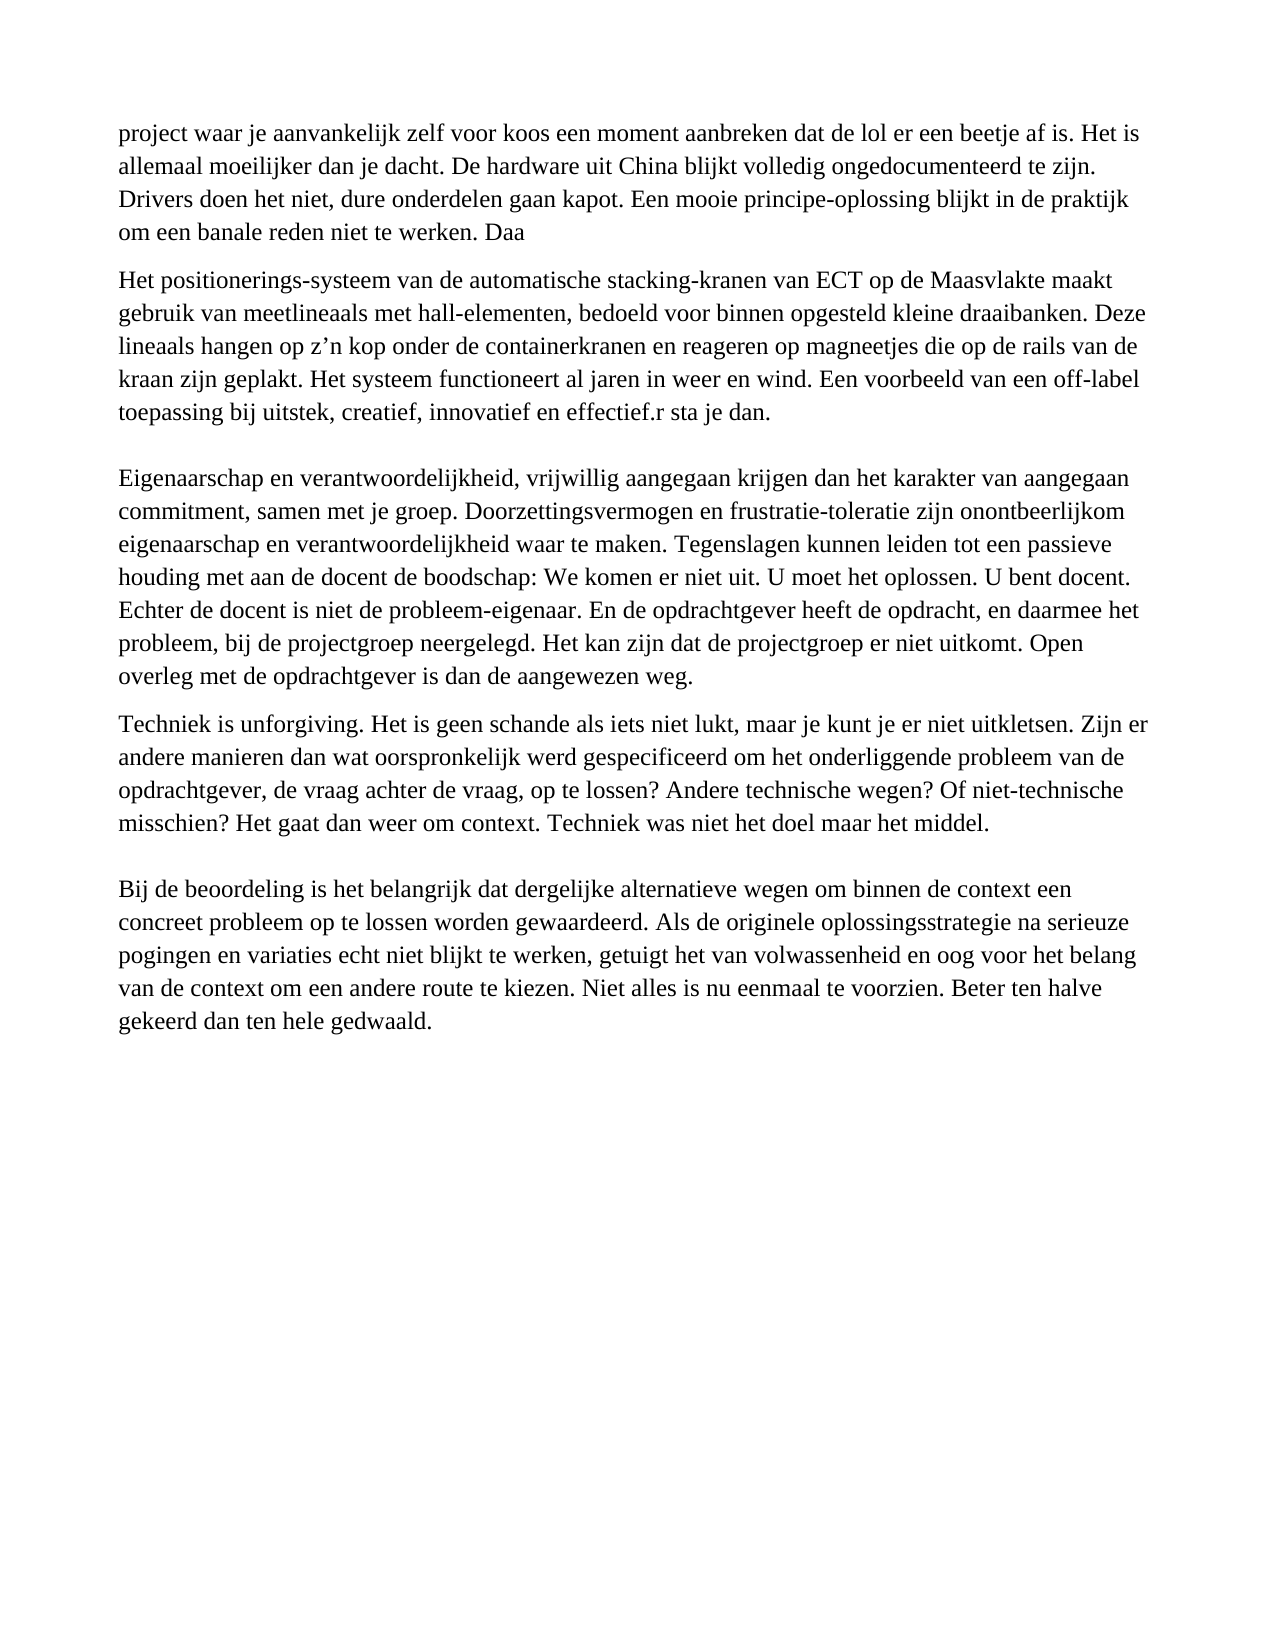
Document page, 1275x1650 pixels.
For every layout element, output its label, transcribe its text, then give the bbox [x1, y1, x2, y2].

text Techniek is unforgiving. Het is geen schande als iets niet lukt, maar je kunt je er niet uitkletsen. Zijn er andere manieren dan wat oorspronkelijk werd gespecificeerd om het onderliggende probleem van de opdrachtgever, de vraag achter de vraag, op te lossen? Andere technische wegen? Of niet-technische misschien? Het gaat dan weer om context. Techniek was niet het doel maar het middel. Bij de beoordeling is het belangrijk dat dergelijke alternatieve wegen om binnen de context een concreet probleem op te lossen worden gewaardeerd. Als de originele oplossingsstrategie na serieuze pogingen en variaties echt niet blijkt te werken, getuigt het van volwassenheid en oog voor het belang van de context om een andere route te kiezen. Niet alles is nu eenmaal te voorzien. Beter ten halve gekeerd dan ten hele gedwaald. [118, 709, 1157, 1068]
text project waar je aanvankelijk zelf voor koos een moment aanbreken dat de lol er een beetje af is. Het is allemaal moeilijker dan je dacht. De hardware uit China blijkt volledig ongedocumenteerd te zijn. Drivers doen het niet, dure onderdelen gaan kapot. Een mooie principe-oplossing blijkt in de praktijk om een banale reden niet te werken. Daa [118, 118, 1157, 246]
text Het positionerings-systeem van de automatische stacking-kranen van ECT op de Maasvlakte maakt gebruik van meetlineaals met hall-elementen, bedoeld voor binnen opgesteld kleine draaibanken. Deze lineaals hangen op z’n kop onder de containerkranen en reageren op magneetjes die op de rails van de kraan zijn geplakt. Het systeem functioneert al jaren in weer en wind. Een voorbeeld van een off-label toepassing bij uitstek, creatief, innovatief en effectief.r sta je dan. Eigenaarschap en verantwoordelijkheid, vrijwillig aangegaan krijgen dan het karakter van aangegaan commitment, samen met je groep. Doorzettingsvermogen en frustratie-toleratie zijn onontbeerlijkom eigenaarschap en verantwoordelijkheid waar te maken. Tegenslagen kunnen leiden tot een passieve houding met aan de docent de boodschap: We komen er niet uit. U moet het oplossen. U bent docent. Echter de docent is niet de probleem-eigenaar. En de opdrachtgever heeft de opdracht, en daarmee het probleem, bij de projectgroep neergelegd. Het kan zijn dat de projectgroep er niet uitkomt. Open overleg met de opdrachtgever is dan de aangewezen weg. [118, 265, 1157, 690]
